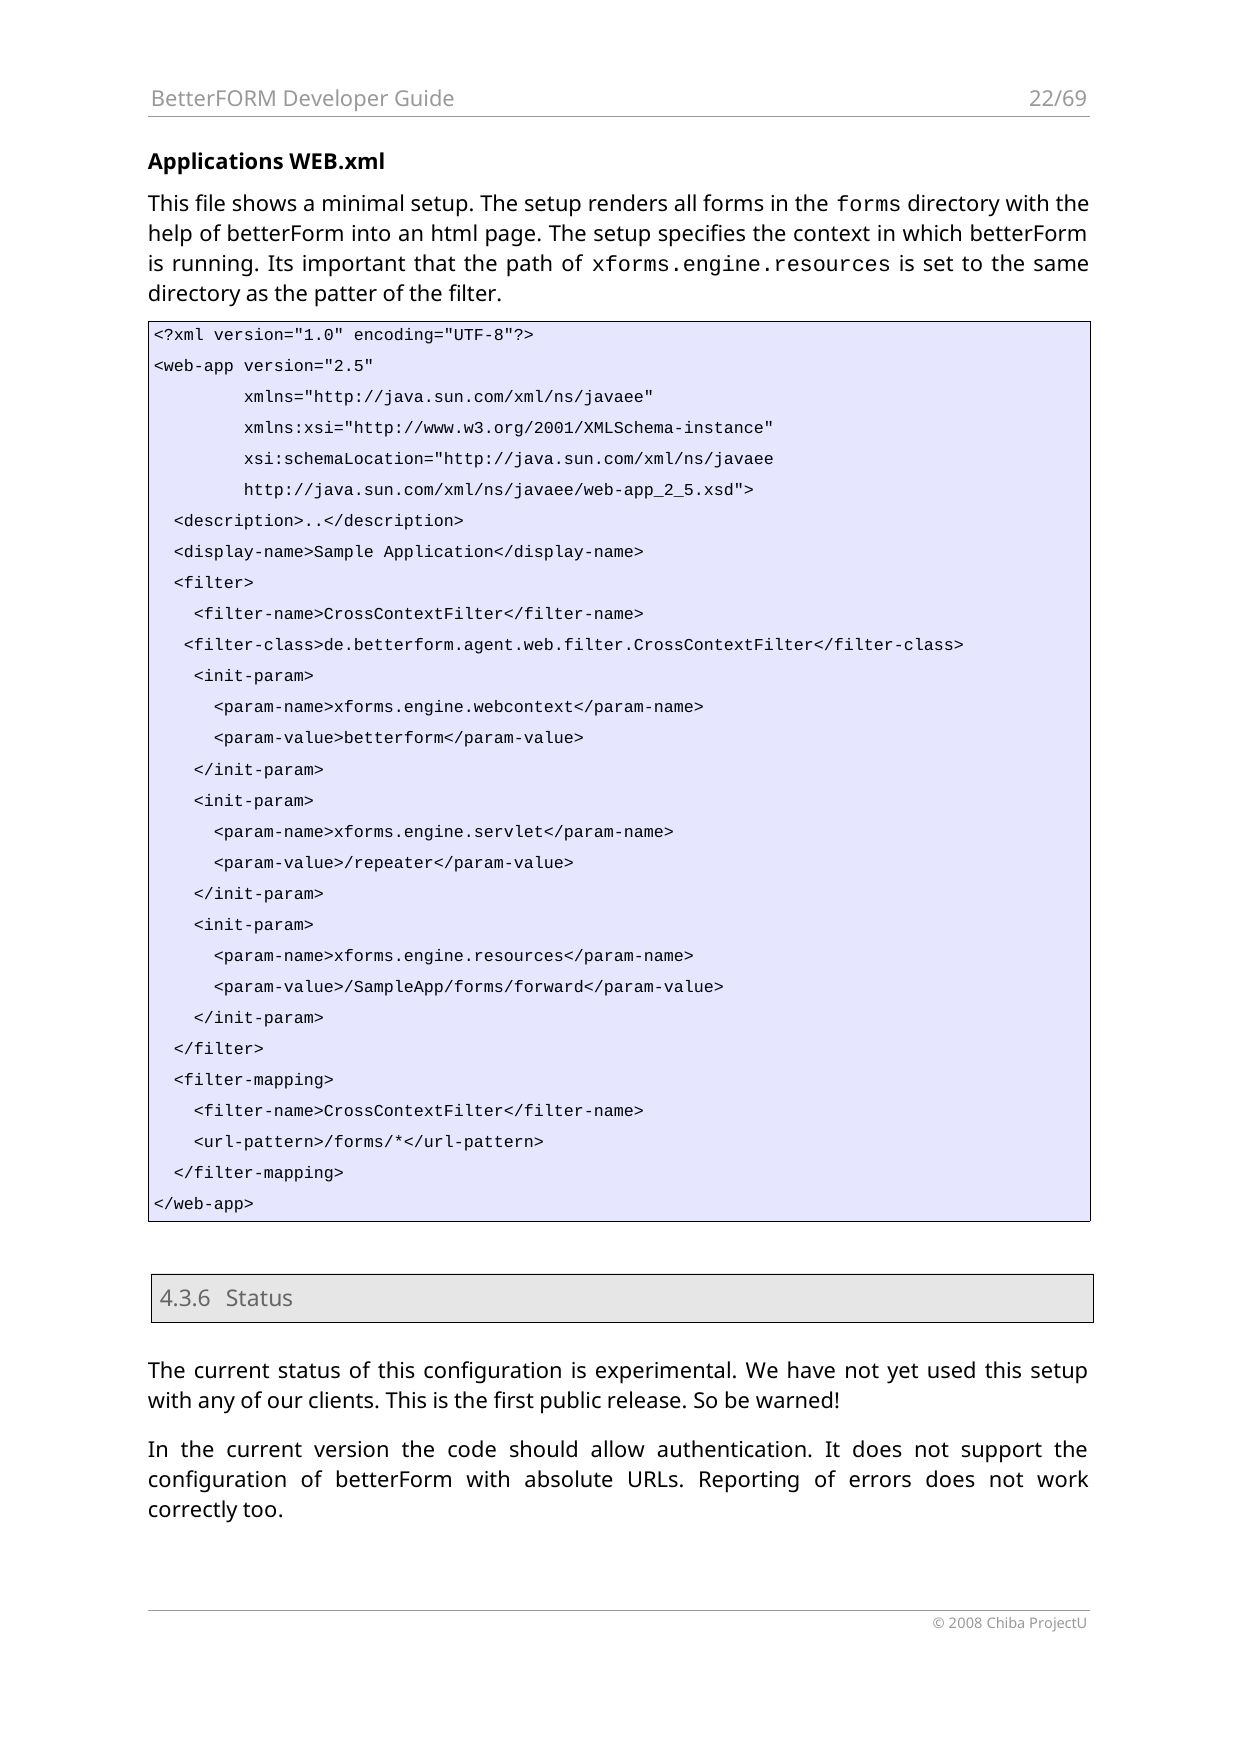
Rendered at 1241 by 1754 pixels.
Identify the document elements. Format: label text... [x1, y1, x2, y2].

text The current status of this configuration is experimental. We have not yet used this setup with any of our clients. This is the first public release. So be warned! [148, 1355, 1090, 1415]
text xmlns:xsi="http://www.w3.org/2001/XMLSchema-instance" [149, 414, 1090, 438]
text <param-name>xforms.engine.resources</param-name> [149, 942, 1090, 966]
text <display-name>Sample Application</display-name> [149, 538, 1090, 563]
text <init-param> [149, 786, 1090, 811]
text <filter-mapping> [149, 1066, 1090, 1090]
text In the current version the code should allow authentication. It does not support the configuration of betterForm with absolute URLs. Reporting of errors does not work correctly too. [148, 1434, 1090, 1524]
text xsi:schemaLocation="http://java.sun.com/xml/ns/javaee [149, 445, 1090, 469]
text <param-value>/SampleApp/forms/forward</param-value> [149, 973, 1090, 997]
subtitle Status [152, 1275, 1093, 1322]
text <filter-class>de.betterform.agent.web.filter.CrossContextFilter</filter-class> [149, 631, 1090, 656]
text <param-name>xforms.engine.webcontext</param-name> [149, 693, 1090, 718]
text </init-param> [149, 755, 1090, 780]
text <web-app version="2.5" [149, 352, 1090, 376]
text </init-param> [149, 1004, 1090, 1028]
text </init-param> [149, 879, 1090, 904]
text This file shows a minimal setup. The setup renders all forms in the forms directory with the help of betterForm into an html page. The setup specifies the context in which betterForm is running. Its important that the path of xforms.engine.resources is set to the same directory as the patter of the filter. [148, 188, 1090, 308]
text <description>..</description> [149, 507, 1090, 532]
text http://java.sun.com/xml/ns/javaee/web-app_2_5.xsd"> [149, 476, 1090, 501]
text </filter-mapping> [149, 1159, 1090, 1183]
text </web-app> [149, 1190, 1090, 1221]
text <?xml version="1.0" encoding="UTF-8"?> [149, 322, 1090, 345]
text <init-param> [149, 911, 1090, 935]
text <filter-name>CrossContextFilter</filter-name> [149, 600, 1090, 625]
text <filter> [149, 569, 1090, 594]
text <url-pattern>/forms/*</url-pattern> [149, 1128, 1090, 1152]
text <filter-name>CrossContextFilter</filter-name> [149, 1097, 1090, 1121]
text xmlns="http://java.sun.com/xml/ns/javaee" [149, 383, 1090, 407]
text <param-value>/repeater</param-value> [149, 848, 1090, 873]
text Applications WEB.xml [148, 146, 1090, 176]
text <param-value>betterform</param-value> [149, 724, 1090, 749]
text </filter> [149, 1035, 1090, 1059]
text <init-param> [149, 662, 1090, 687]
text <param-name>xforms.engine.servlet</param-name> [149, 817, 1090, 842]
